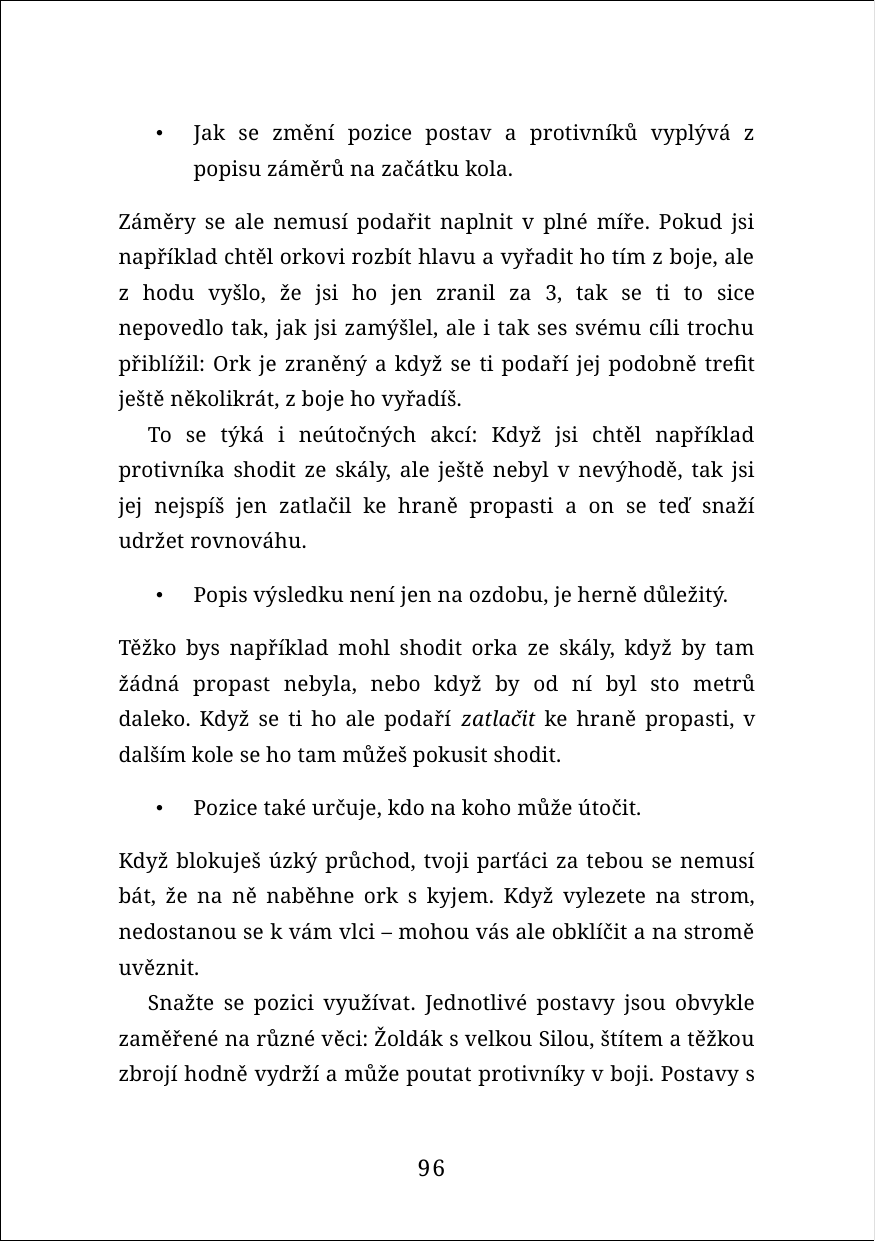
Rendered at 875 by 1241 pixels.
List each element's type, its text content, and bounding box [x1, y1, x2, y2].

list Jak se změní pozice postav a protivníků vyplývá z popisu záměrů na začátku kola. [156, 118, 756, 182]
text Když blokuješ úzký průchod, tvoji parťáci za tebou se nemusí bát, že na ně naběhne ork s kyjem. Když vylezete na strom, nedostanou se k vám vlci – mohou vás ale obklíčit a na stromě uvěznit. Snažte se pozici využívat. Jednotlivé postavy jsou obvykle zaměřené na různé věci: Žoldák s velkou Silou, štítem a těžkou zbrojí hodně vydrží a může poutat protivníky v boji. Postavy s [118, 846, 756, 1088]
list Pozice také určuje, kdo na koho může útočit. [156, 793, 756, 821]
text Těžko bys například mohl shodit orka ze skály, když by tam žádná propast nebyla, nebo když by od ní byl sto metrů daleko. Když se ti ho ale podaří zatlačit ke hraně propasti, v dalším kole se ho tam můžeš pokusit shodit. [118, 633, 756, 768]
list Popis výsledku není jen na ozdobu, je herně důležitý. [156, 580, 756, 608]
text Záměry se ale nemusí podařit naplnit v plné míře. Pokud jsi například chtěl orkovi rozbít hlavu a vyřadit ho tím z boje, ale z hodu vyšlo, že jsi ho jen zranil za 3, tak se ti to sice nepovedlo tak, jak jsi zamýšlel, ale i tak ses svému cíli trochu přiblížil: Ork je zraněný a když se ti podaří jej podobně trefit ještě několikrát, z boje ho vyřadíš. To se týká i neútočných akcí: Když jsi chtěl například protivníka shodit ze skály, ale ještě nebyl v nevýhodě, tak jsi jej nejspíš jen zatlačil ke hraně propasti a on se teď snaží udržet rovnováhu. [118, 207, 756, 555]
